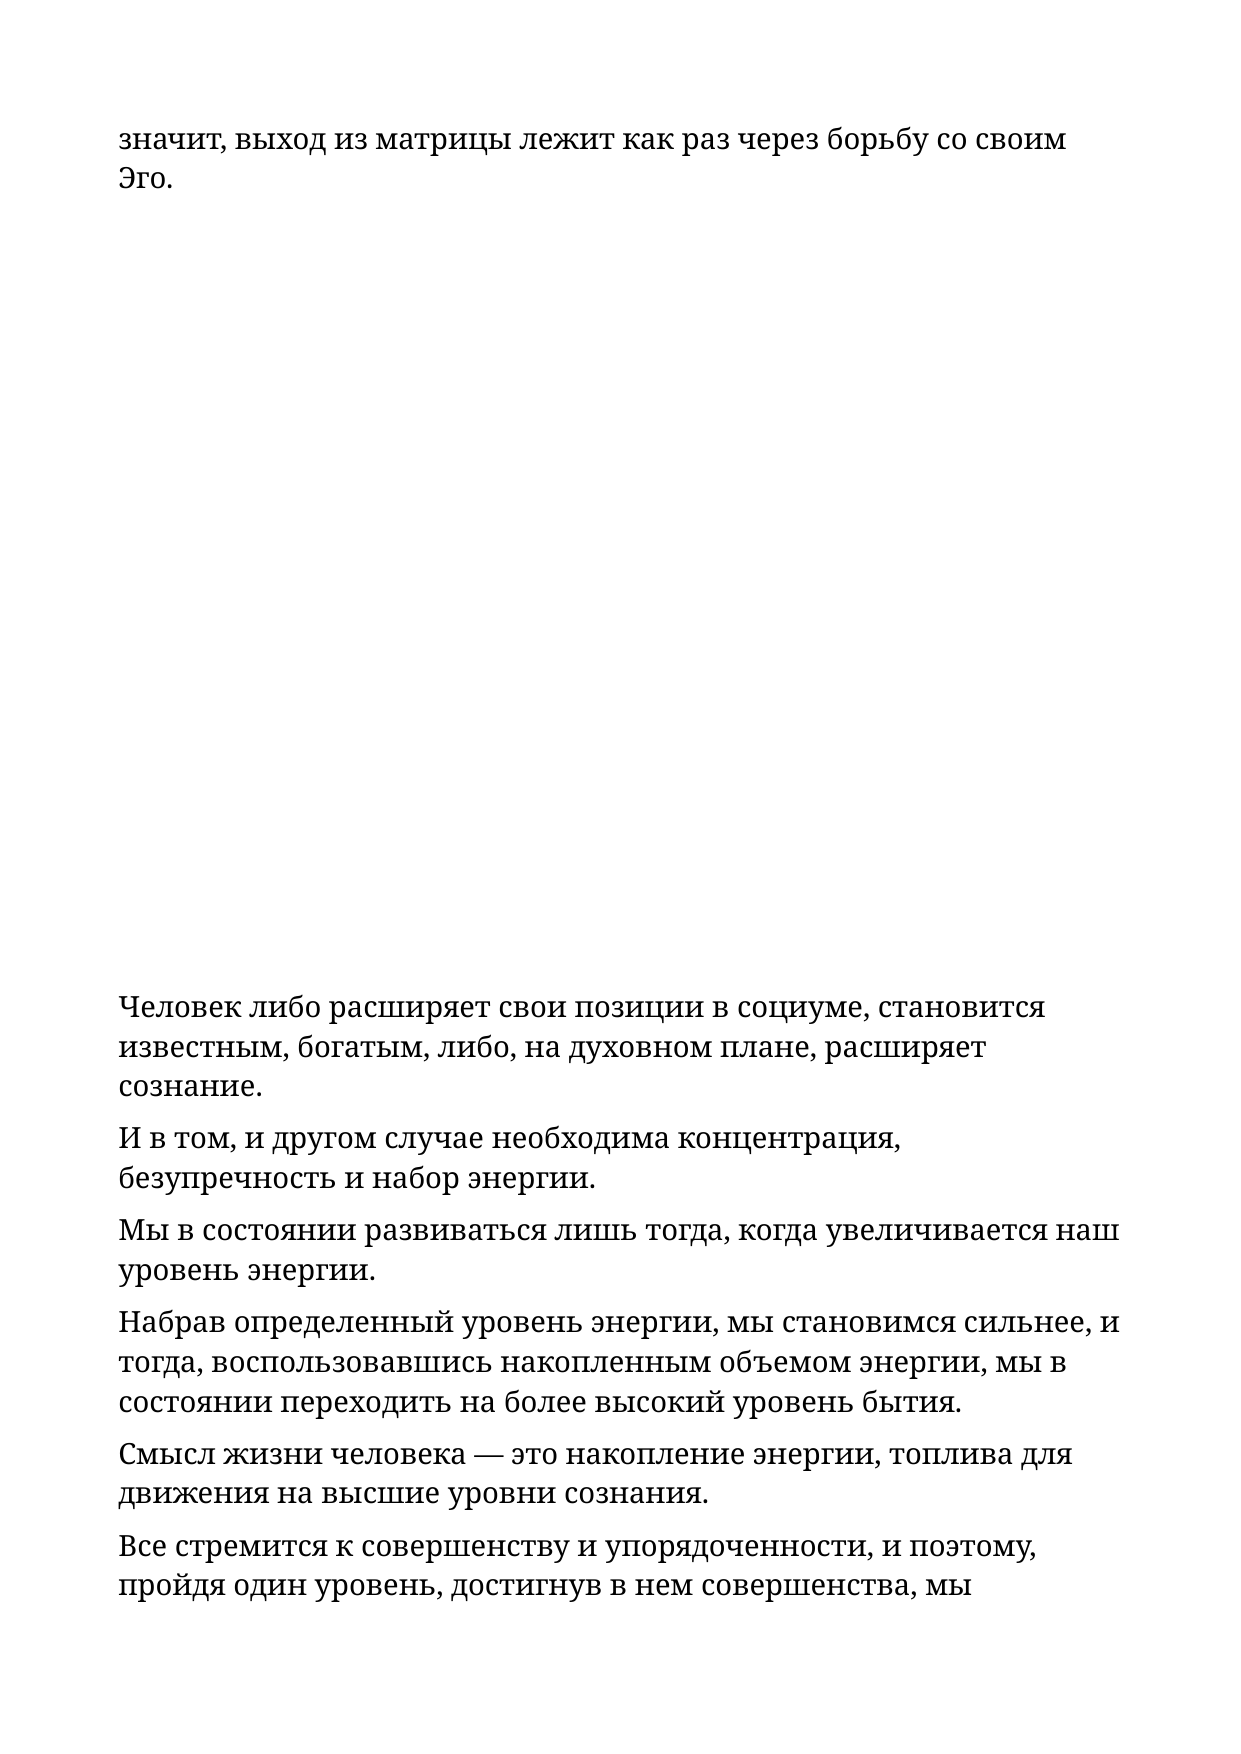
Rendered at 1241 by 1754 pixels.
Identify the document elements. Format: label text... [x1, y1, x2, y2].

text Набрав определенный уровень энергии, мы становимся сильнее, и тогда, воспользовавшись накопленным объемом энергии, мы в состоянии переходить на более высокий уровень бытия. [118, 1302, 1122, 1421]
text Мы в состоянии развиваться лишь тогда, когда увеличивается наш уровень энергии. [118, 1210, 1122, 1289]
list значит, выход из матрицы лежит как раз через борьбу со своим Эго. [118, 118, 1122, 197]
text И в том, и другом случае необходима концентрация, безупречность и набор энергии. [118, 1118, 1122, 1197]
text Все стремится к совершенству и упорядоченности, и поэтому, пройдя один уровень, достигнув в нем совершенства, мы [118, 1525, 1122, 1604]
text Смысл жизни человека — это накопление энергии, топлива для движения на высшие уровни сознания. [118, 1433, 1122, 1512]
text Человек либо расширяет свои позиции в социуме, становится известным, богатым, либо, на духовном плане, расширяет сознание. [118, 986, 1122, 1105]
